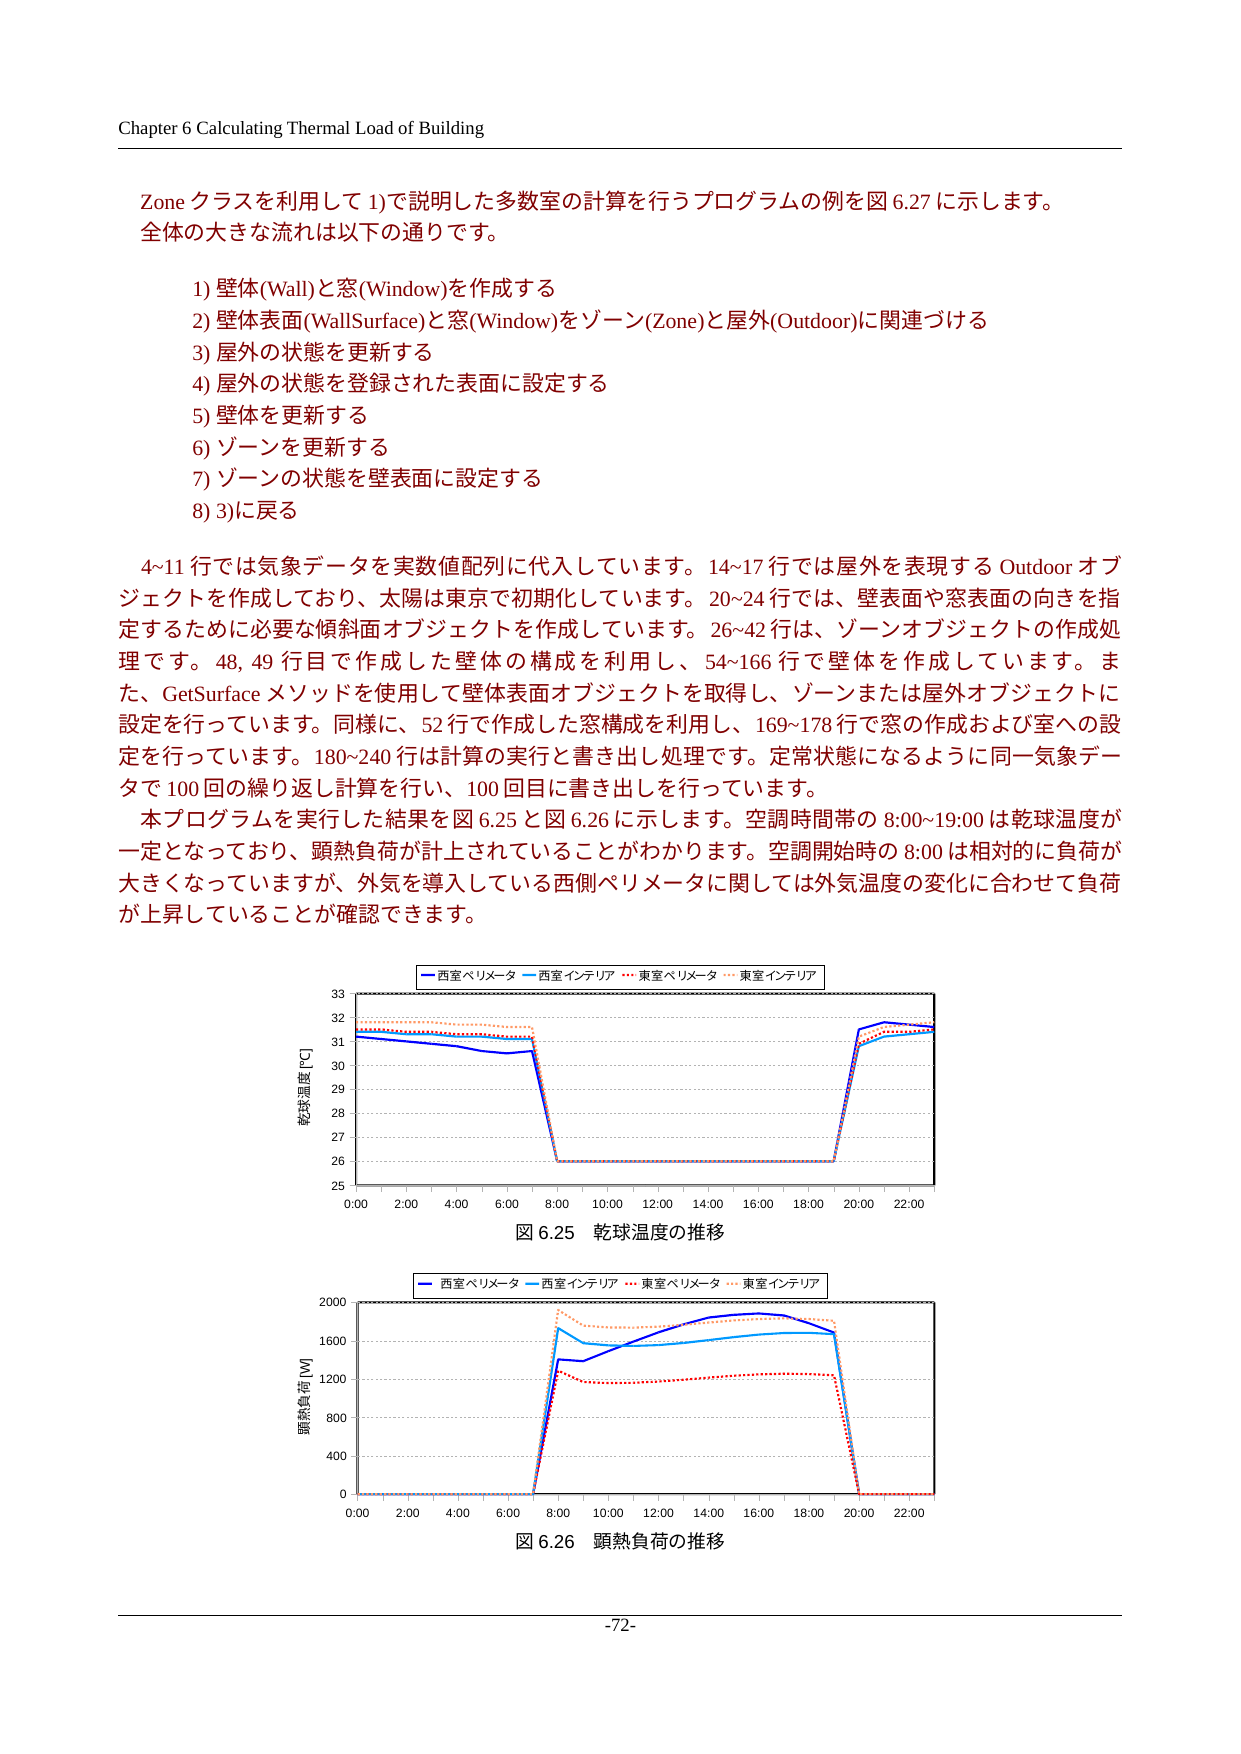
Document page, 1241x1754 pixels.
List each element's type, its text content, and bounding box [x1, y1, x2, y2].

text 3) 屋外の状態を更新する [118, 334, 1122, 366]
text 全体の大きな流れは以下の通りです。 [118, 215, 1122, 247]
text 本プログラムを実行した結果を図6.25と図6.26に示します。空調時間帯の8:00~19:00は乾球温度が一定となっており、顕熱負荷が計上されていることがわかります。空調開始時の8:00は相対的に負荷が大きくなっていますが、外気を導入している西側ペリメータに関しては外気温度の変化に合わせて負荷が上昇していることが確認できます。 [118, 802, 1122, 929]
text 2) 壁体表面(WallSurface)と窓(Window)をゾーン(Zone)と屋外(Outdoor)に関連づける [118, 303, 1122, 334]
text 図6.25 乾球温度の推移 [118, 953, 1122, 1245]
text 4) 屋外の状態を登録された表面に設定する [118, 366, 1122, 398]
text 1) 壁体(Wall)と窓(Window)を作成する [118, 271, 1122, 303]
text 8) 3)に戻る [118, 493, 1122, 524]
text 7) ゾーンの状態を壁表面に設定する [118, 461, 1122, 493]
text 4~11行では気象データを実数値配列に代入しています。14~17行では屋外を表現するOutdoorオブジェクトを作成しており、太陽は東京で初期化しています。20~24行では、壁表面や窓表面の向きを指定するために必要な傾斜面オブジェクトを作成しています。26~42行は、ゾーンオブジェクトの作成処理です。48, 49行目で作成した壁体の構成を利用し、54~166行で壁体を作成しています。また、GetSurfaceメソッドを使用して壁体表面オブジェクトを取得し、ゾーンまたは屋外オブジェクトに設定を行っています。同様に、52行で作成した窓構成を利用し、169~178行で窓の作成および室への設定を行っています。180~240行は計算の実行と書き出し処理です。定常状態になるように同一気象データで100回の繰り返し計算を行い、100回目に書き出しを行っています。 [118, 549, 1122, 802]
text 6) ゾーンを更新する [118, 429, 1122, 461]
text Zoneクラスを利用して1)で説明した多数室の計算を行うプログラムの例を図6.27に示します。 [118, 184, 1122, 215]
text 図6.26 顕熱負荷の推移 [118, 1269, 1122, 1554]
text 5) 壁体を更新する [118, 398, 1122, 429]
